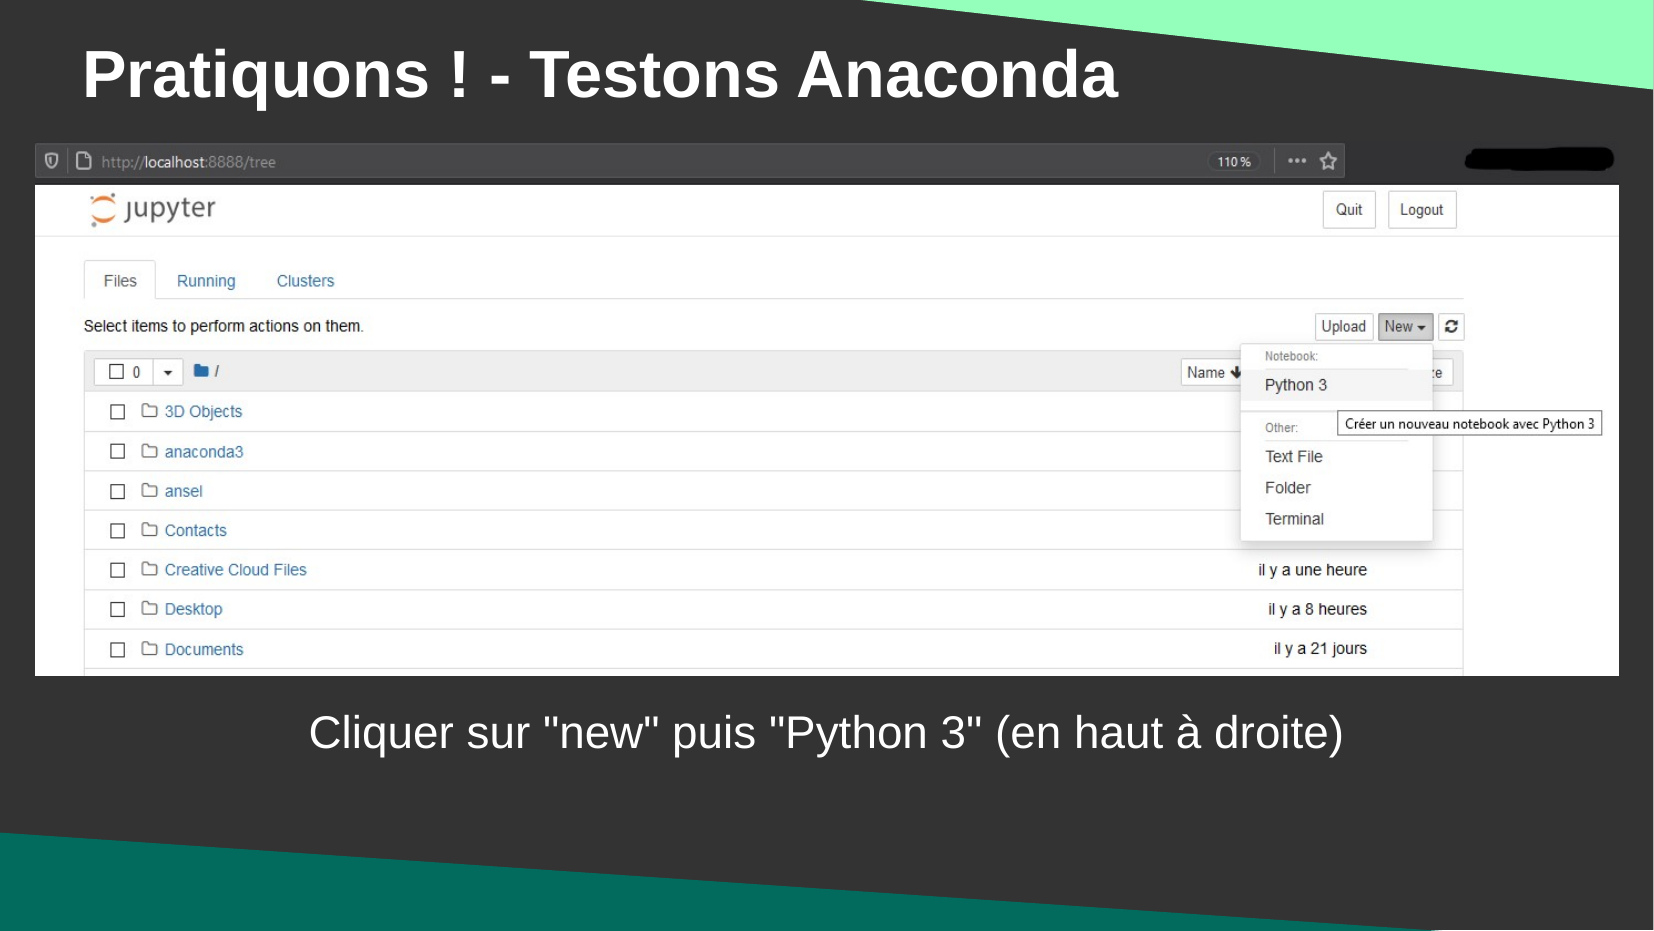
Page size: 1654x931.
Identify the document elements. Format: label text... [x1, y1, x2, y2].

picture [35, 141, 1619, 676]
text_box [860, 0, 1654, 90]
title Cliquer sur "new" puis "Python 3" (en haut à droite) [300, 706, 1354, 768]
title Pratiquons ! - Testons Anaconda [82, 37, 1571, 114]
